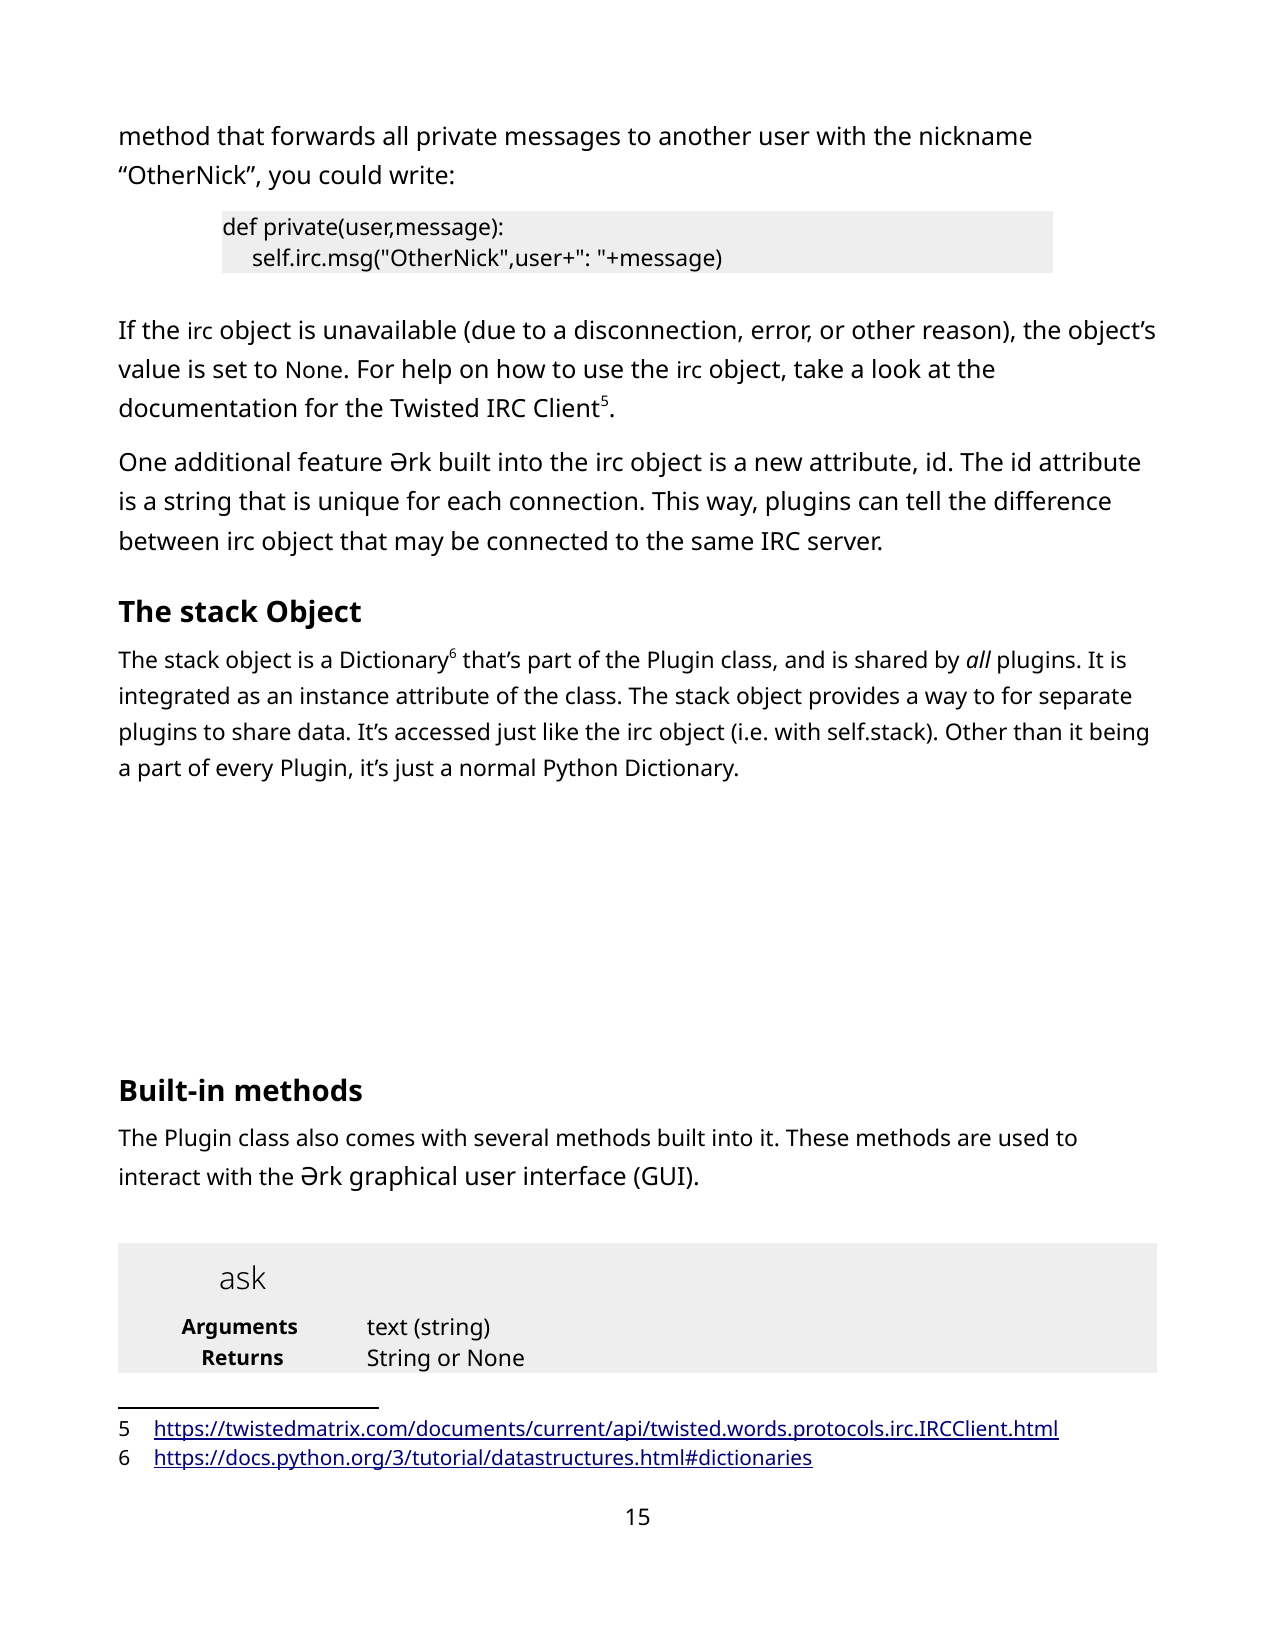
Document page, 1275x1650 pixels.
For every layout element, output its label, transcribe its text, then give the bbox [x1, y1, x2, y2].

table_header def private(user,message): self.irc.msg("OtherNick",user+": "+message) [222, 211, 1053, 273]
table_cell String or None [367, 1342, 1157, 1373]
subtitle Built-in methods [118, 1069, 1157, 1109]
table_header ask [118, 1243, 367, 1311]
table_cell Returns [118, 1342, 367, 1373]
text The Plugin class also comes with several methods built into it. These methods are used to interact with the Ərk graphical user interface (GUI). [118, 1122, 1157, 1192]
text One additional feature Ərk built into the irc object is a new attribute, id. The id attribute is a string that is unique for each connection. This way, plugins can tell the difference between irc object that may be connected to the same IRC server. [118, 445, 1157, 557]
table_header [367, 1243, 1157, 1311]
text If the irc object is unavailable (due to a disconnection, error, or other reason), the object’s value is set to None. For help on how to use the irc object, take a look at the documentation for the Twisted IRC Client. [118, 273, 1157, 425]
text https://docs.python.org/3/tutorial/datastructures.html#dictionaries [118, 1443, 1157, 1471]
text method that forwards all private messages to another user with the nickname “OtherNick”, you could write: [118, 118, 1157, 191]
text The stack object is a Dictionary that’s part of the Plugin class, and is shared by all plugins. It is integrated as an instance attribute of the class. The stack object provides a way to for separate plugins to share data. It’s accessed just like the irc object (i.e. with self.stack). Other than it being a part of every Plugin, it’s just a normal Python Dictionary. [118, 644, 1157, 783]
subtitle The stack Object [118, 591, 1157, 631]
text https://twistedmatrix.com/documents/current/api/twisted.words.protocols.irc.IRCClient.html [118, 1414, 1157, 1443]
table_cell Arguments [118, 1311, 367, 1342]
table_cell text (string) [367, 1311, 1157, 1342]
